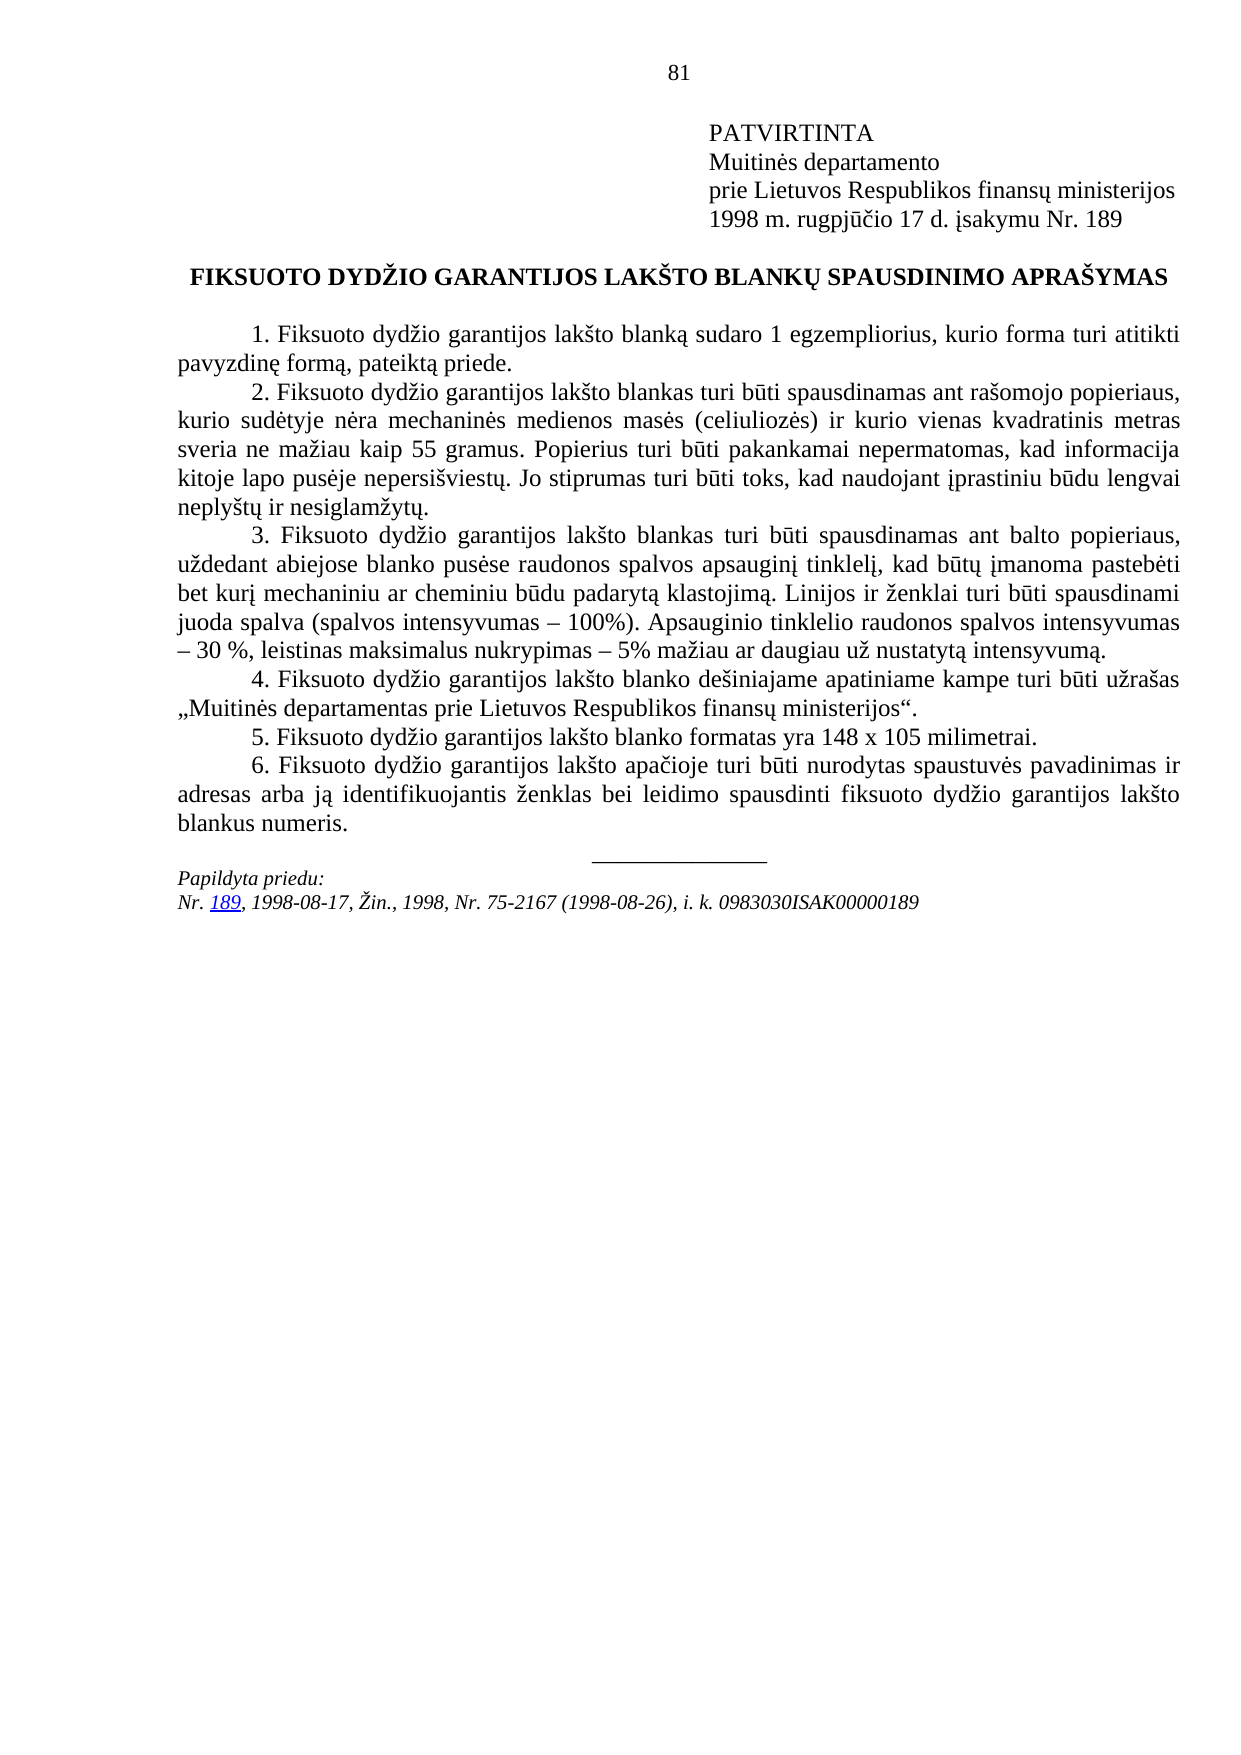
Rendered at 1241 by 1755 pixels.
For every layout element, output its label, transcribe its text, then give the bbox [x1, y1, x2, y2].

text Nr. 189, 1998-08-17, Žin., 1998, Nr. 75-2167 (1998-08-26), i. k. 0983030ISAK00000189 [177, 890, 1181, 914]
text 6. Fiksuoto dydžio garantijos lakšto apačioje turi būti nurodytas spaustuvės pavadinimas ir adresas arba ją identifikuojantis ženklas bei leidimo spausdinti fiksuoto dydžio garantijos lakšto blankus numeris. [177, 751, 1181, 837]
text ______________ [177, 837, 1181, 866]
text Papildyta priedu: [177, 866, 1181, 890]
text prie Lietuvos Respublikos finansų ministerijos [177, 176, 1181, 204]
text 1. Fiksuoto dydžio garantijos lakšto blanką sudaro 1 egzempliorius, kurio forma turi atitikti pavyzdinę formą, pateiktą priede. [177, 319, 1181, 377]
text 1998 m. rugpjūčio 17 d. įsakymu Nr. 189 [177, 204, 1181, 233]
text PATVIRTINTA [709, 118, 1181, 147]
text 5. Fiksuoto dydžio garantijos lakšto blanko formatas yra 148 x 105 milimetrai. [177, 722, 1181, 751]
text 3. Fiksuoto dydžio garantijos lakšto blankas turi būti spausdinamas ant balto popieriaus, uždedant abiejose blanko pusėse raudonos spalvos apsauginį tinklelį, kad būtų įmanoma pastebėti bet kurį mechaniniu ar cheminiu būdu padarytą klastojimą. Linijos ir ženklai turi būti spausdinami juoda spalva (spalvos intensyvumas – 100%). Apsauginio tinklelio raudonos spalvos intensyvumas – 30 %, leistinas maksimalus nukrypimas – 5% mažiau ar daugiau už nustatytą intensyvumą. [177, 521, 1181, 664]
text Muitinės departamento [177, 147, 1181, 176]
text 4. Fiksuoto dydžio garantijos lakšto blanko dešiniajame apatiniame kampe turi būti užrašas „Muitinės departamentas prie Lietuvos Respublikos finansų ministerijos“. [177, 664, 1181, 722]
text FIKSUOTO DYDŽIO GARANTIJOS LAKŠTO BLANKŲ SPAUSDINIMO APRAŠYMAS [177, 262, 1181, 291]
text 2. Fiksuoto dydžio garantijos lakšto blankas turi būti spausdinamas ant rašomojo popieriaus, kurio sudėtyje nėra mechaninės medienos masės (celiuliozės) ir kurio vienas kvadratinis metras sveria ne mažiau kaip 55 gramus. Popierius turi būti pakankamai nepermatomas, kad informacija kitoje lapo pusėje nepersišviestų. Jo stiprumas turi būti toks, kad naudojant įprastiniu būdu lengvai neplyštų ir nesiglamžytų. [177, 377, 1181, 521]
